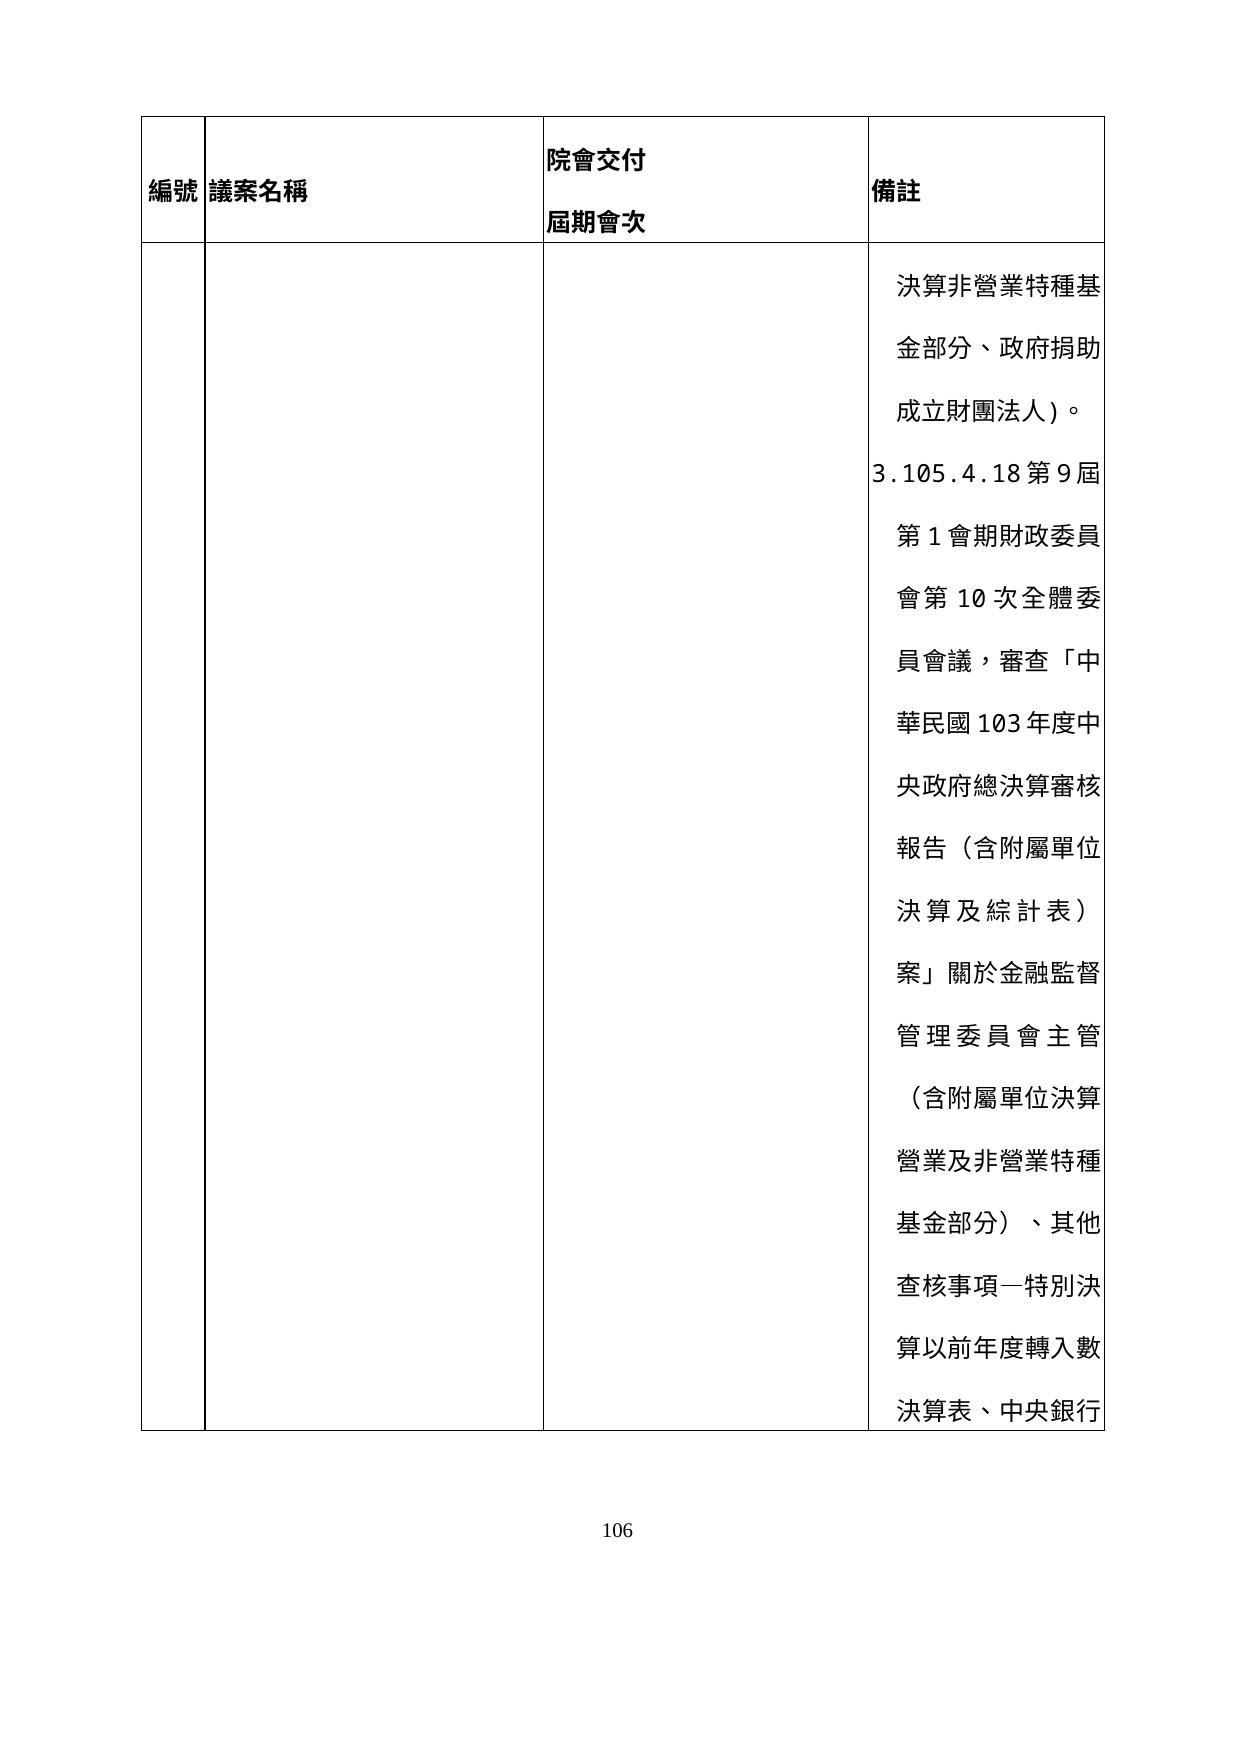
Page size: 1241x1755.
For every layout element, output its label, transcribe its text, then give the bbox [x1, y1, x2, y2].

table_header 院會交付 屆期會次 [544, 117, 868, 242]
table_cell [142, 243, 204, 1430]
table_header 備註 [869, 117, 1104, 242]
table_header 議案名稱 [206, 117, 543, 242]
table_header 編號 [142, 117, 204, 242]
table_cell 決算非營業特種基金部分、政府捐助成立財團法人)。 3.105.4.18第9屆第1會期財政委員會第10次全體委員會議，審查「中華民國103年度中央政府總決算審核報告（含附屬單位決算及綜計表）案」關於金融監督管理委員會主管（含附屬單位決算營業及非營業特種基金部分）、其他查核事項—特別決算以前年度轉入數決算表、中央銀行 [869, 243, 1104, 1430]
table_cell [206, 243, 543, 1430]
table_cell [544, 243, 868, 1430]
